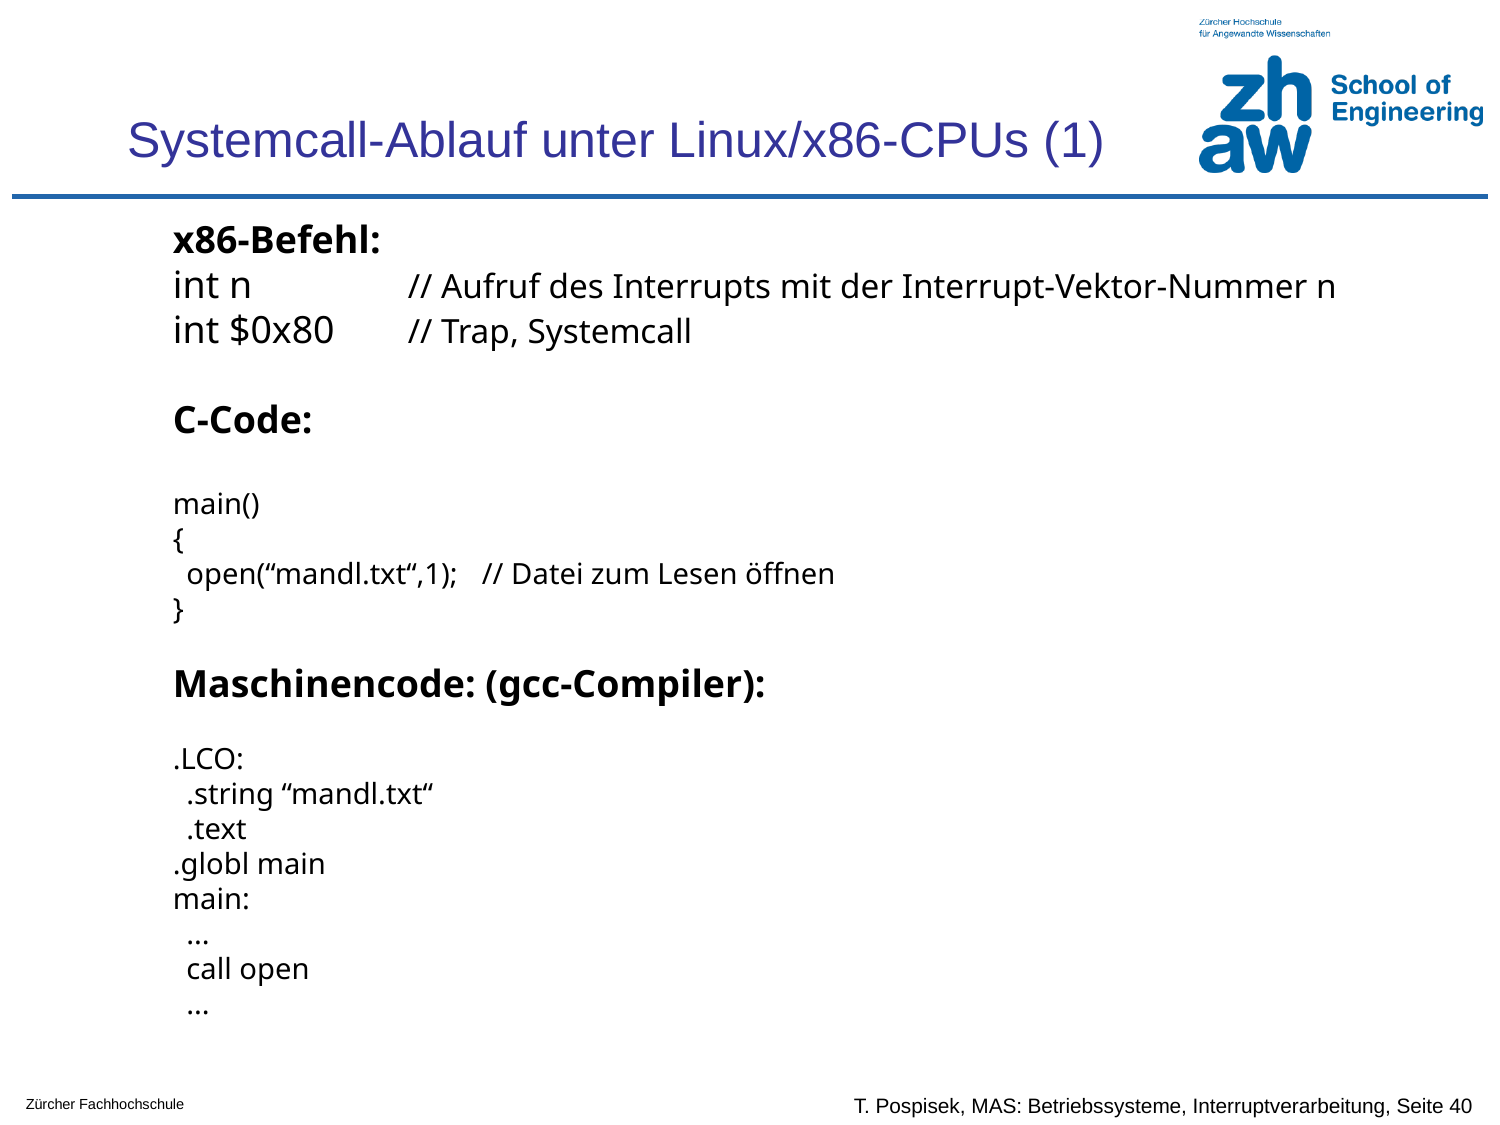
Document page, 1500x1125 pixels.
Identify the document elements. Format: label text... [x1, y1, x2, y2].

text_box x86-Befehl: int n // Aufruf des Interrupts mit der Interrupt-Vektor-Nummer n int $0x80 // Trap, Systemcall C-Code: main() { open(“mandl.txt“,1); // Datei zum Lesen öffnen } Maschinencode: (gcc-Compiler): .LCO: .string “mandl.txt“ .text .globl main main: ... call open ... [97, 208, 1394, 1028]
picture [1199, 19, 1483, 173]
title Systemcall-Ablauf unter Linux/x86-CPUs (1) [112, 66, 1391, 175]
